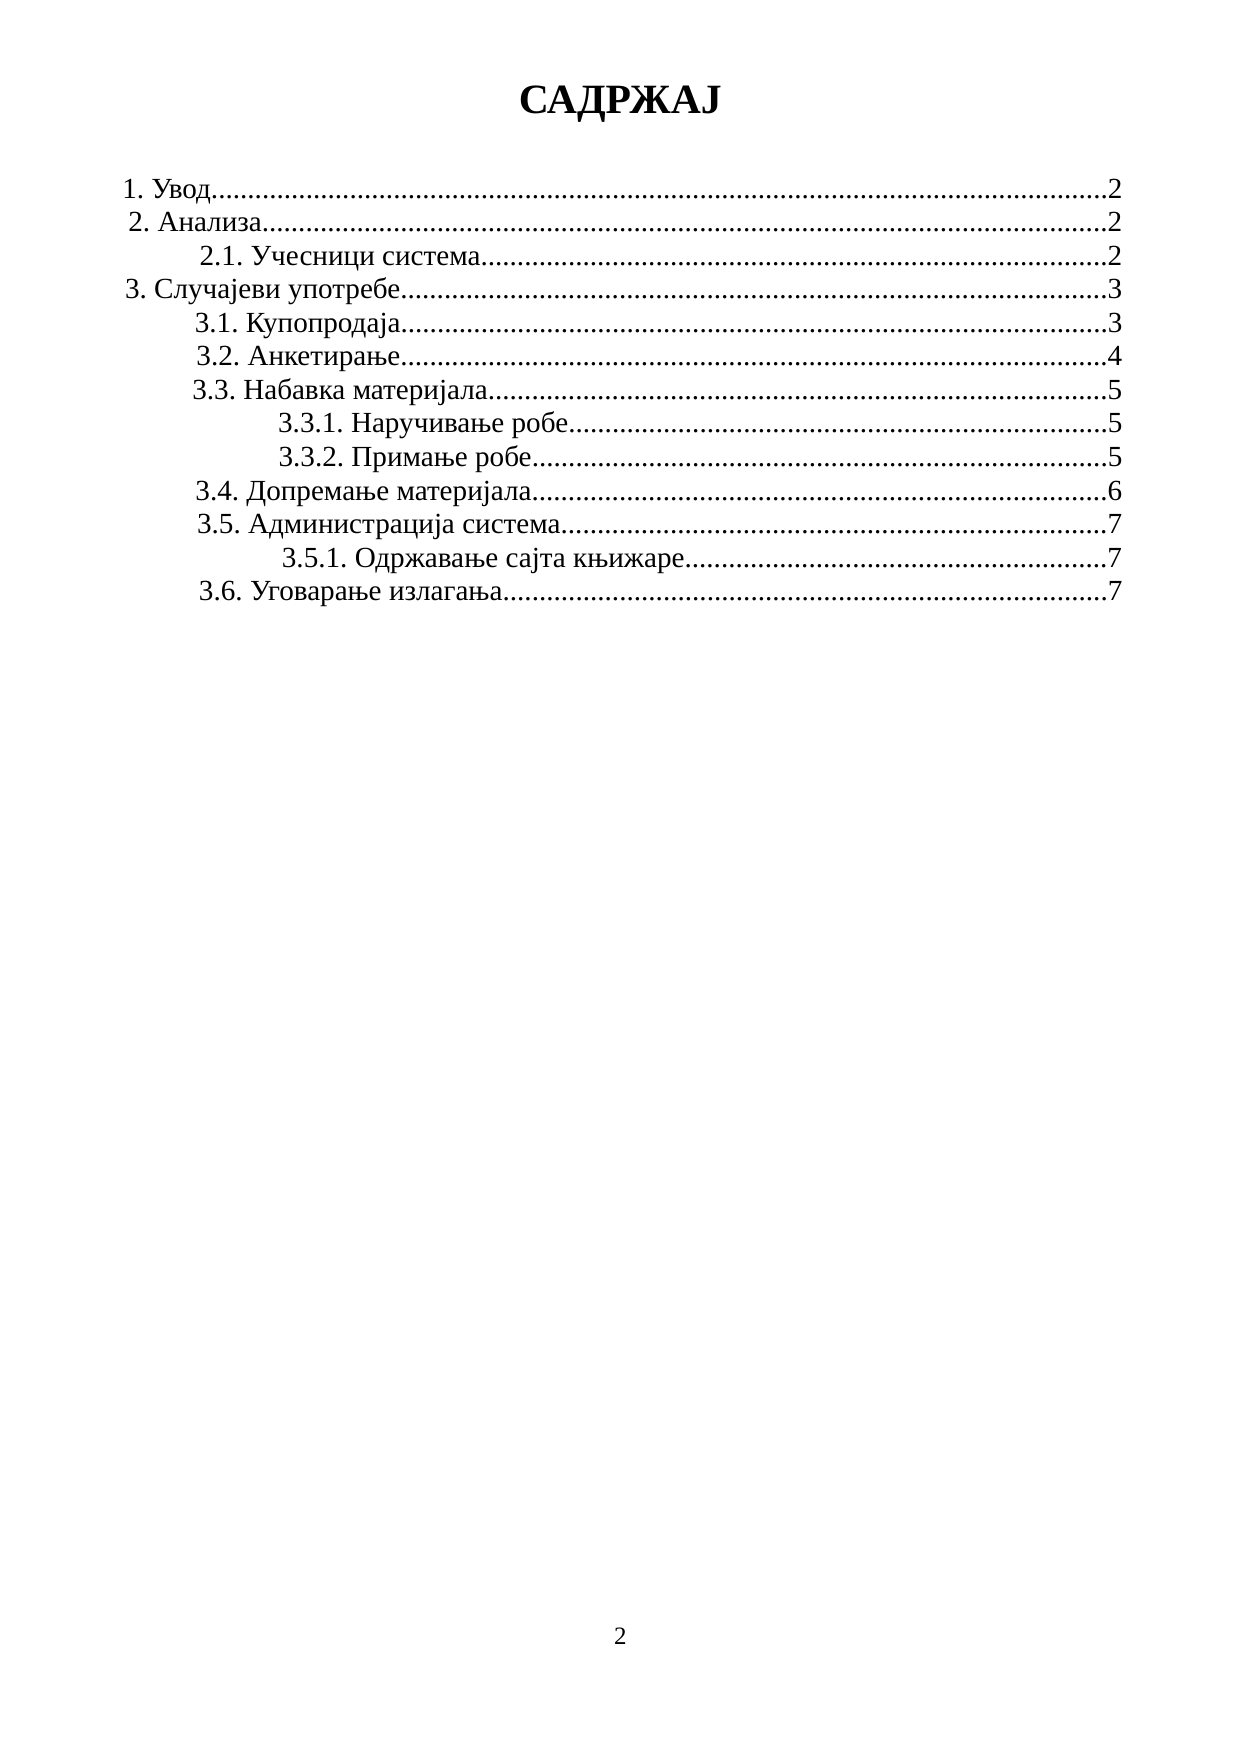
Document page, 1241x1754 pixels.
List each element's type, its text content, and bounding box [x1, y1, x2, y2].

text 3.5. Администрација система...........................................................................7 [118, 506, 1122, 540]
text 3.5.1. Одржавање сајта књижаре..........................................................7 [118, 540, 1122, 573]
text 3.3. Набавка материјала.....................................................................................5 [118, 372, 1122, 406]
text 1. Увод...........................................................................................................................2 [118, 171, 1122, 204]
text 3. Случајеви употребе.................................................................................................3 [118, 271, 1122, 305]
text 3.4. Допремање материјала...............................................................................6 [118, 473, 1122, 506]
text САДРЖАЈ [118, 75, 1122, 123]
text 2. Анализа....................................................................................................................2 [118, 204, 1122, 238]
text 3.3.1. Наручивање робе..........................................................................5 [118, 406, 1122, 439]
text 3.1. Купопродаја.................................................................................................3 [118, 305, 1122, 338]
text 3.2. Анкетирање.................................................................................................4 [118, 338, 1122, 372]
text 3.6. Уговарање излагања...................................................................................7 [118, 573, 1122, 607]
text 3.3.2. Примање робе...............................................................................5 [118, 439, 1122, 473]
text 2.1. Учесници система......................................................................................2 [118, 238, 1122, 271]
